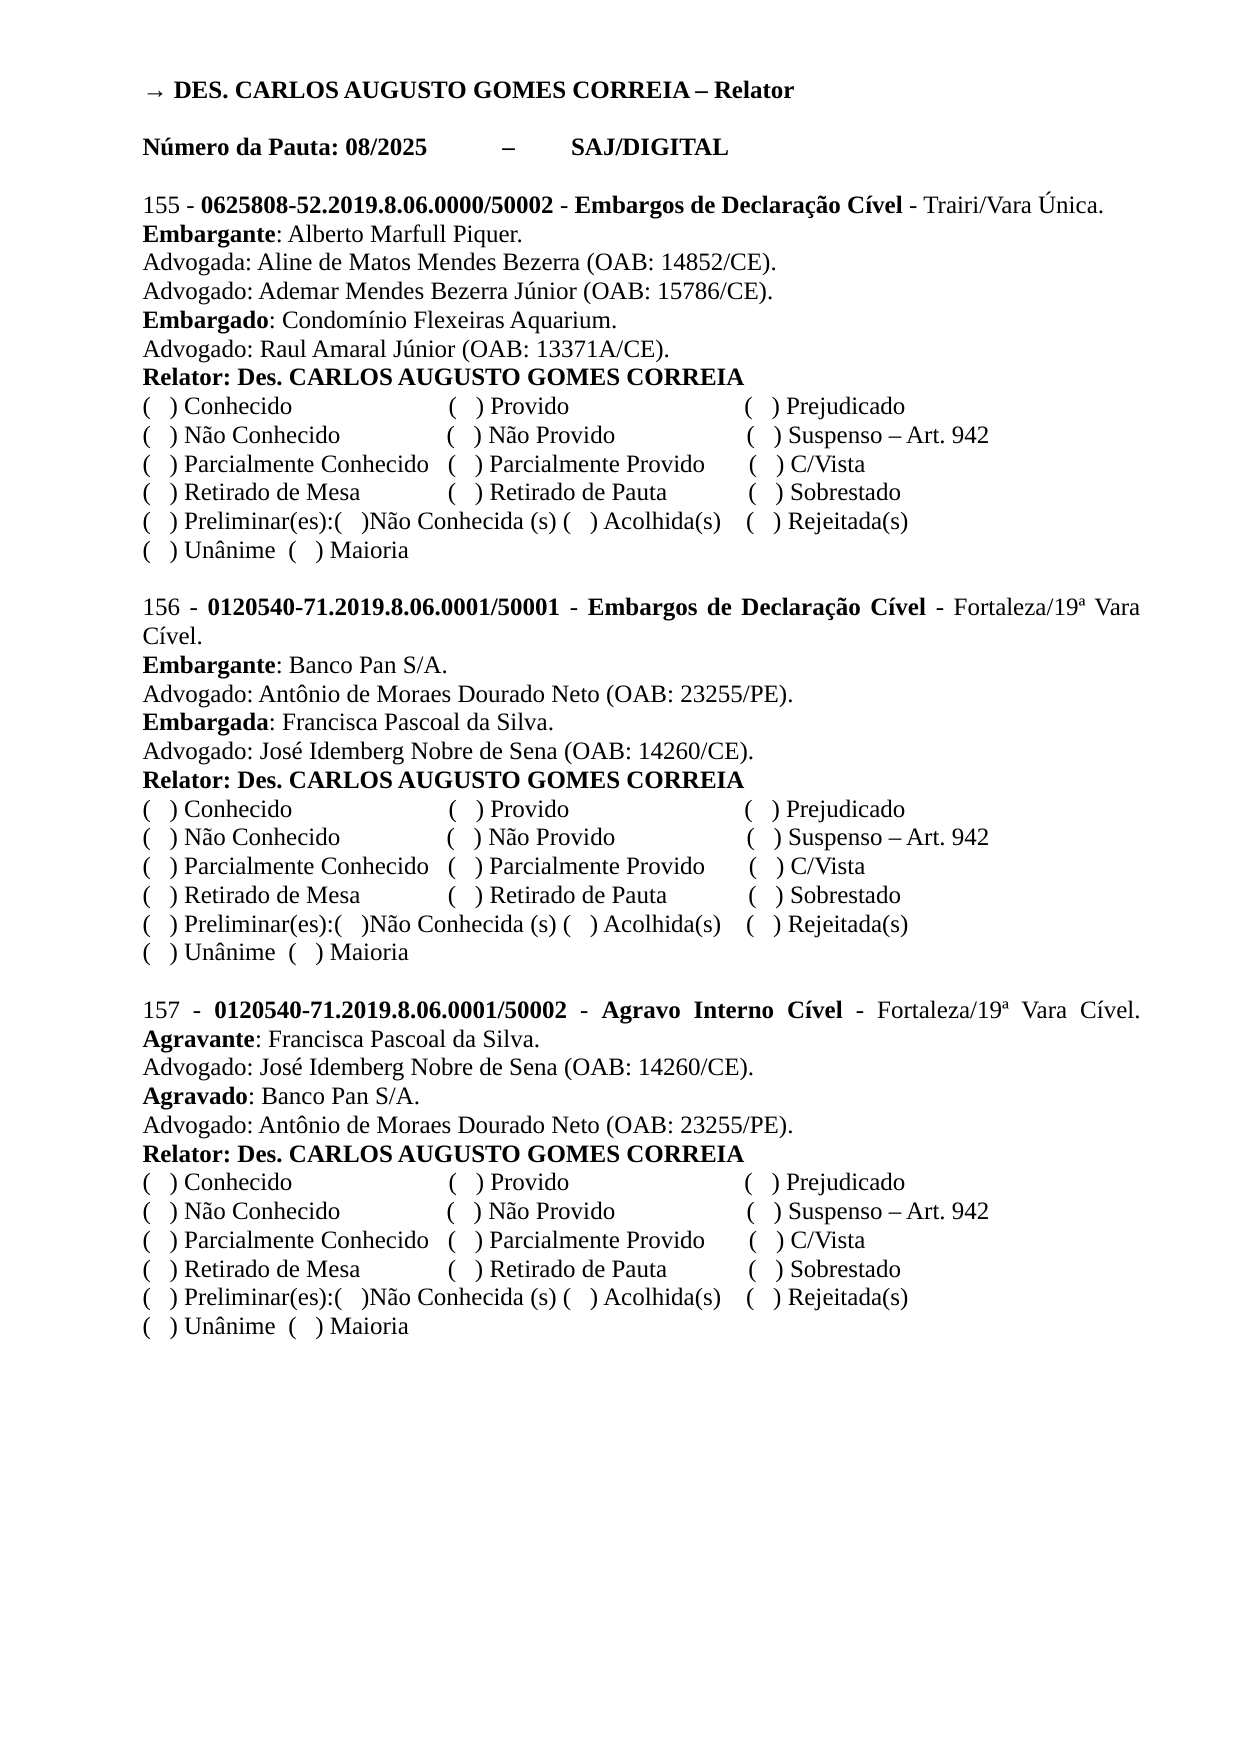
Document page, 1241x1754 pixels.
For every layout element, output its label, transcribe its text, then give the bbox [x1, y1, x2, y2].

text ( ) Retirado de Mesa ( ) Retirado de Pauta ( ) Sobrestado [142, 477, 1158, 506]
text ( ) Retirado de Mesa ( ) Retirado de Pauta ( ) Sobrestado [142, 880, 1158, 909]
text ( ) Conhecido ( ) Provido ( ) Prejudicado [142, 391, 1141, 420]
text Embargante: Alberto Marfull Piquer. [142, 219, 1141, 247]
text → DES. CARLOS AUGUSTO GOMES CORREIA – Relator [142, 75, 1141, 104]
text ( ) Não Conhecido ( ) Não Provido ( ) Suspenso – Art. 942 [142, 420, 1158, 449]
text ( ) Preliminar(es):( )Não Conhecida (s) ( ) Acolhida(s) ( ) Rejeitada(s) [142, 909, 1158, 937]
text 155 - 0625808-52.2019.8.06.0000/50002 - Embargos de Declaração Cível - Trairi/Vara Única. [142, 190, 1141, 219]
text 157 - 0120540-71.2019.8.06.0001/50002 - Agravo Interno Cível - Fortaleza/19ª Vara Cível. Agravante: Francisca Pascoal da Silva. [142, 995, 1141, 1052]
text ( ) Unânime ( ) Maioria [142, 1311, 1158, 1340]
text Relator: Des. CARLOS AUGUSTO GOMES CORREIA [142, 1139, 1141, 1167]
text ( ) Parcialmente Conhecido ( ) Parcialmente Provido ( ) C/Vista [142, 449, 1158, 477]
text ( ) Conhecido ( ) Provido ( ) Prejudicado [142, 1167, 1141, 1196]
text Advogado: Antônio de Moraes Dourado Neto (OAB: 23255/PE). [142, 1110, 1141, 1139]
text Embargado: Condomínio Flexeiras Aquarium. [142, 305, 1141, 334]
text Advogado: Antônio de Moraes Dourado Neto (OAB: 23255/PE). [142, 679, 1141, 707]
text Agravado: Banco Pan S/A. [142, 1081, 1141, 1110]
text ( ) Parcialmente Conhecido ( ) Parcialmente Provido ( ) C/Vista [142, 851, 1158, 880]
text ( ) Não Conhecido ( ) Não Provido ( ) Suspenso – Art. 942 [142, 822, 1158, 851]
text ( ) Preliminar(es):( )Não Conhecida (s) ( ) Acolhida(s) ( ) Rejeitada(s) [142, 1282, 1158, 1311]
text ( ) Unânime ( ) Maioria [142, 535, 1158, 564]
text Relator: Des. CARLOS AUGUSTO GOMES CORREIA [142, 362, 1141, 391]
text 156 - 0120540-71.2019.8.06.0001/50001 - Embargos de Declaração Cível - Fortaleza/19ª Vara Cível. [142, 592, 1141, 650]
text ( ) Conhecido ( ) Provido ( ) Prejudicado [142, 794, 1141, 822]
text ( ) Não Conhecido ( ) Não Provido ( ) Suspenso – Art. 942 [142, 1196, 1158, 1225]
text Embargada: Francisca Pascoal da Silva. [142, 707, 1141, 736]
text Relator: Des. CARLOS AUGUSTO GOMES CORREIA [142, 765, 1141, 794]
text Advogado: Ademar Mendes Bezerra Júnior (OAB: 15786/CE). [142, 276, 1141, 305]
text ( ) Retirado de Mesa ( ) Retirado de Pauta ( ) Sobrestado [142, 1254, 1158, 1282]
text Advogado: José Idemberg Nobre de Sena (OAB: 14260/CE). [142, 736, 1141, 765]
text ( ) Unânime ( ) Maioria [142, 937, 1158, 966]
text Número da Pauta: 08/2025 – SAJ/DIGITAL [142, 132, 1141, 161]
text Embargante: Banco Pan S/A. [142, 650, 1141, 679]
text Advogado: Raul Amaral Júnior (OAB: 13371A/CE). [142, 334, 1141, 362]
text ( ) Preliminar(es):( )Não Conhecida (s) ( ) Acolhida(s) ( ) Rejeitada(s) [142, 506, 1158, 535]
text ( ) Parcialmente Conhecido ( ) Parcialmente Provido ( ) C/Vista [142, 1225, 1158, 1254]
text Advogado: José Idemberg Nobre de Sena (OAB: 14260/CE). [142, 1052, 1141, 1081]
text Advogada: Aline de Matos Mendes Bezerra (OAB: 14852/CE). [142, 247, 1141, 276]
